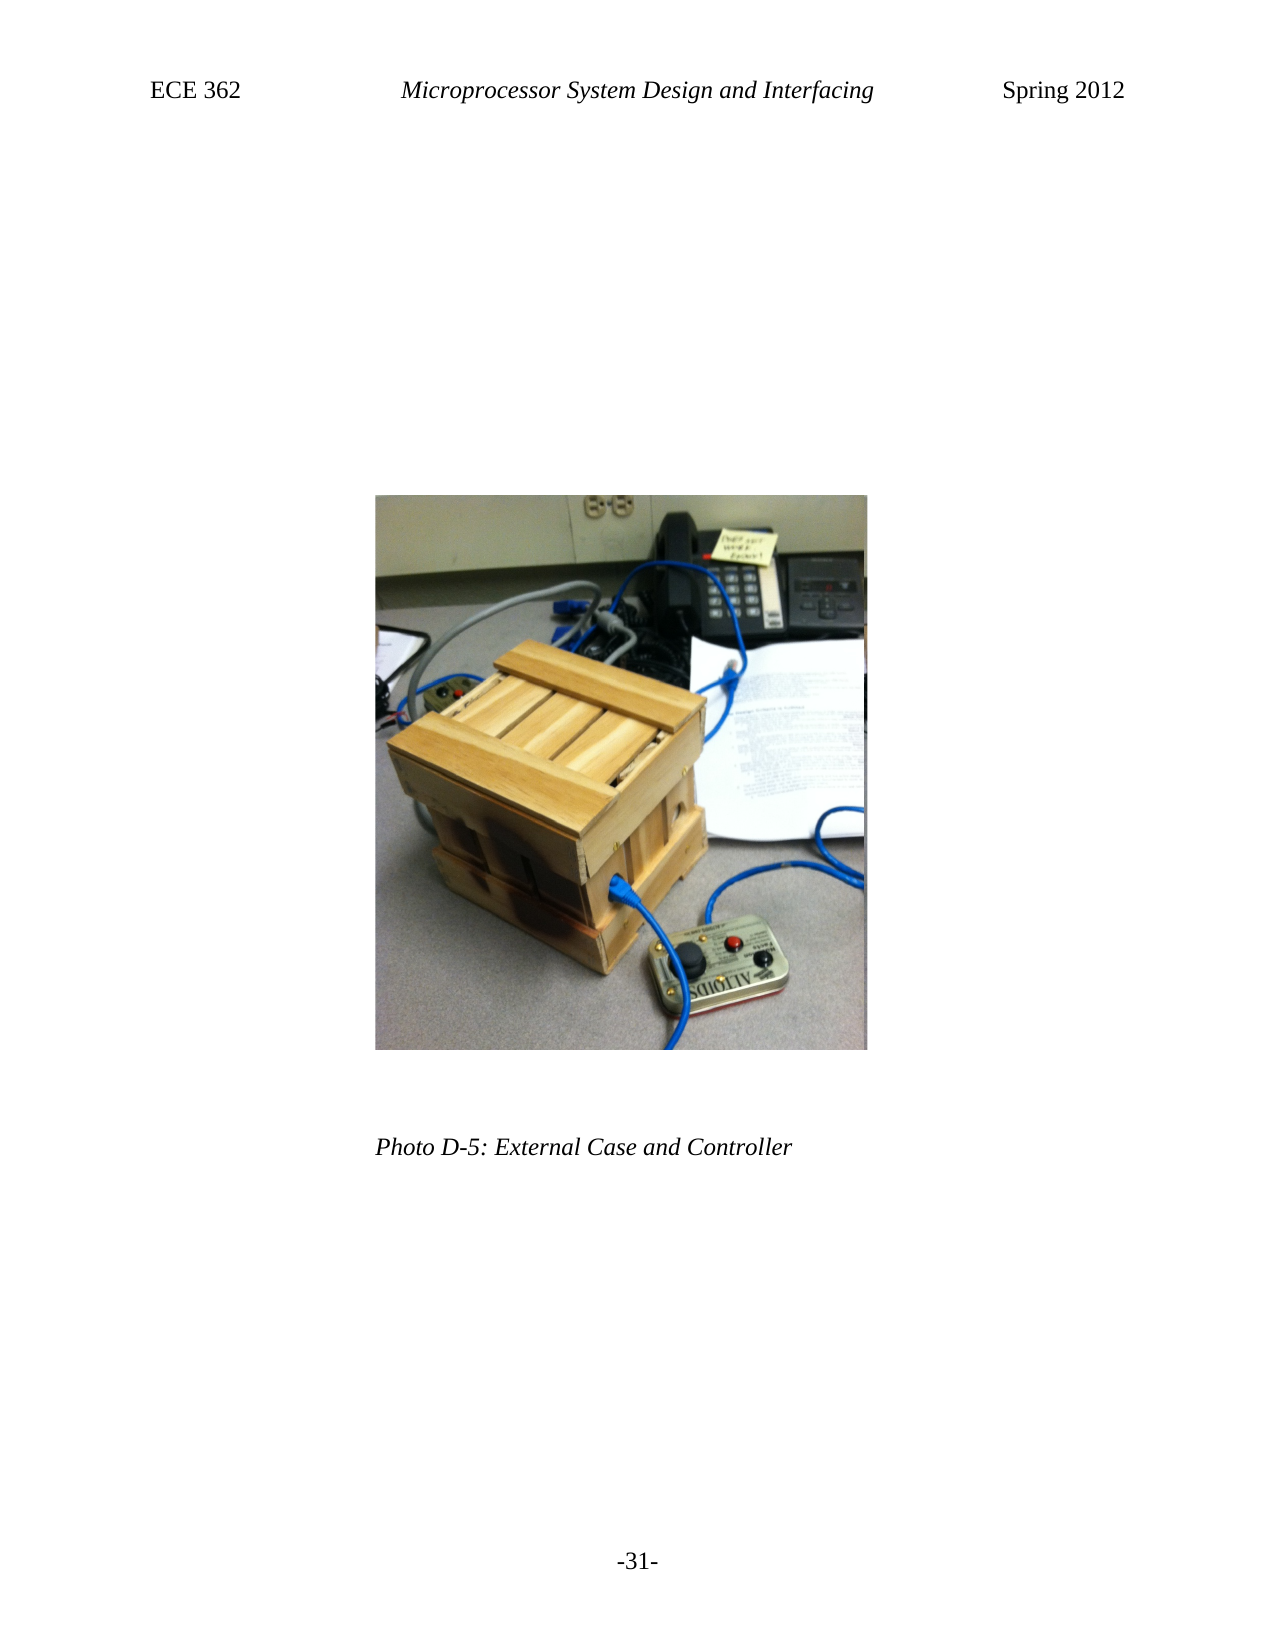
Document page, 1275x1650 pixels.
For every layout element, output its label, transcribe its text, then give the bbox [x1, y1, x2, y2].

text Photo D-5: External Case and Controller [375, 1132, 872, 1161]
picture [375, 495, 868, 1050]
